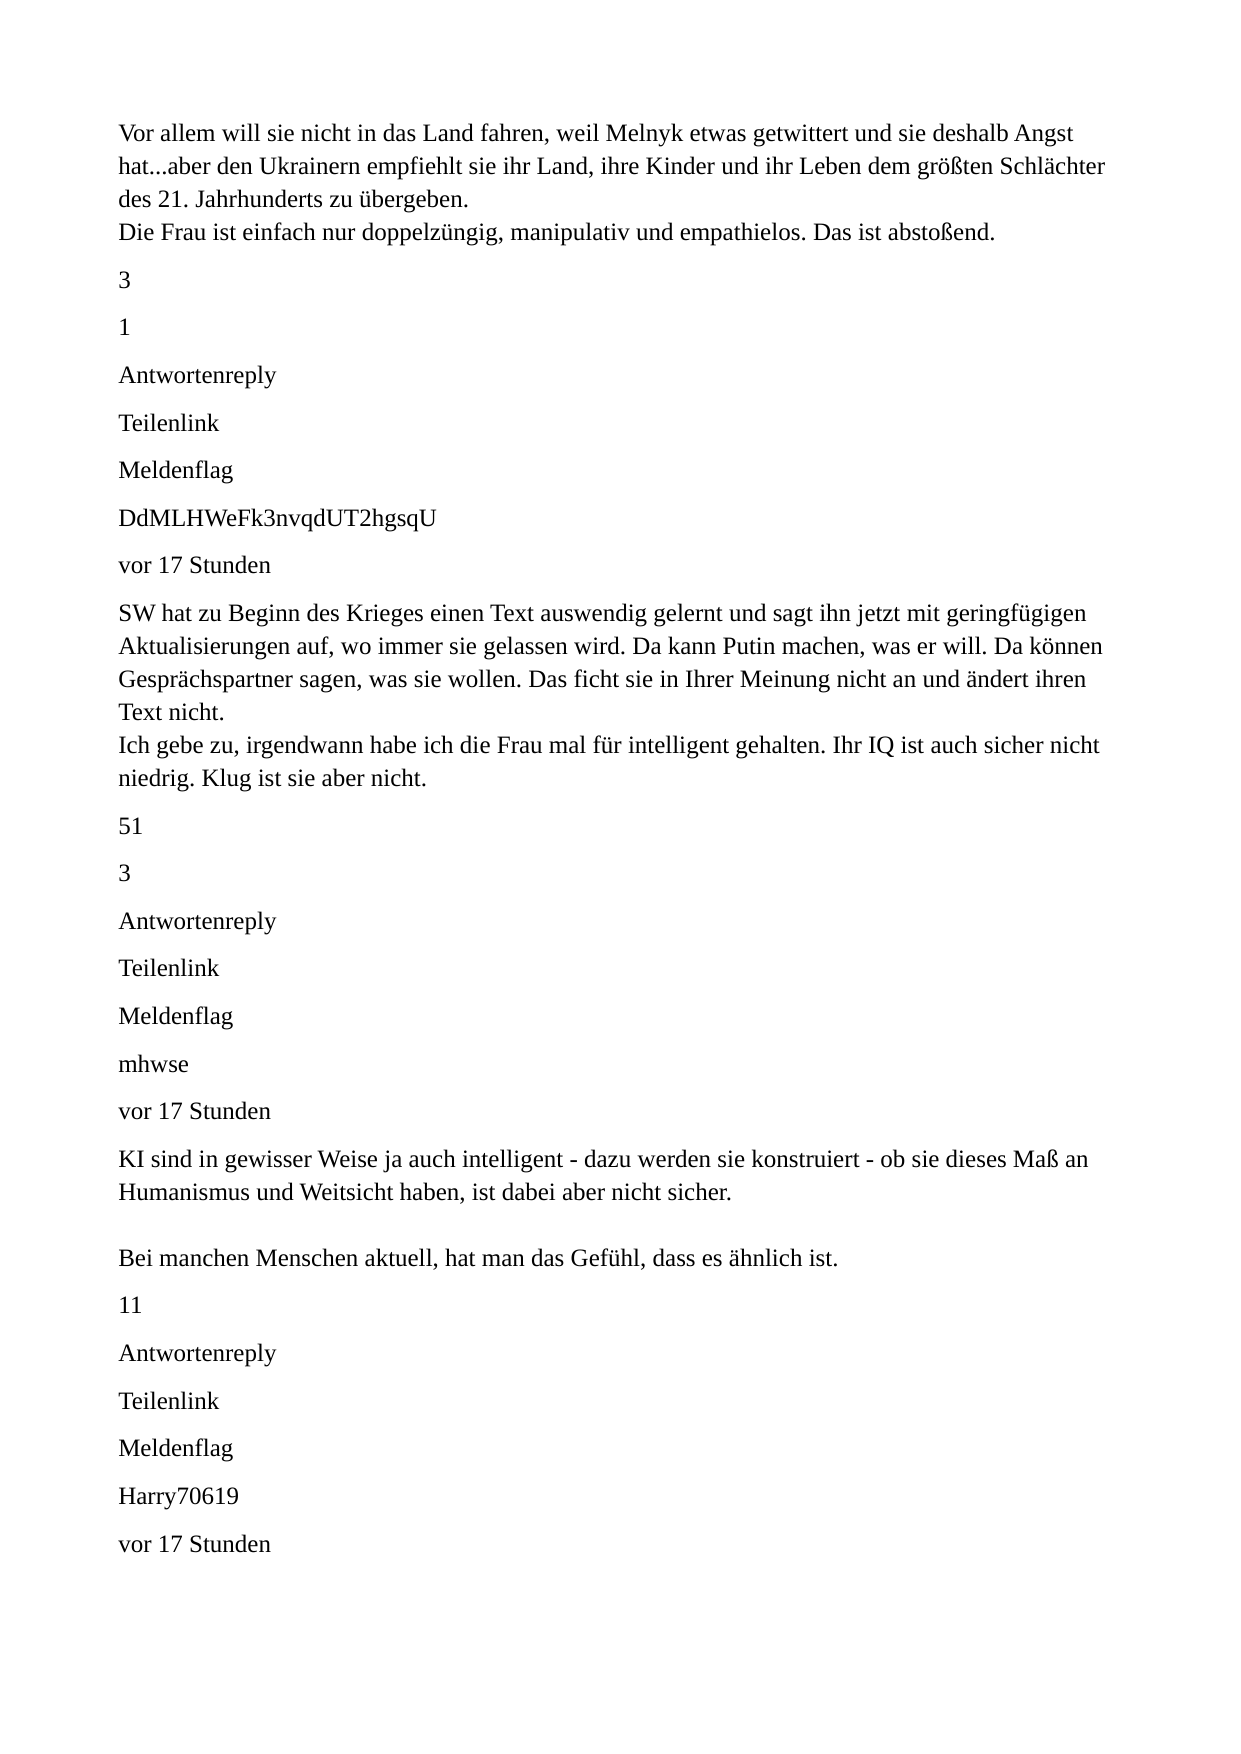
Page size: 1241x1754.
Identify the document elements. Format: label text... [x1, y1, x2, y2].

text Antwortenreply [118, 360, 1122, 389]
text 1 [118, 312, 1122, 341]
text Meldenflag [118, 455, 1122, 484]
text 3 [118, 858, 1122, 887]
text KI sind in gewisser Weise ja auch intelligent - dazu werden sie konstruiert - ob sie dieses Maß an Humanismus und Weitsicht haben, ist dabei aber nicht sicher. Bei manchen Menschen aktuell, hat man das Gefühl, dass es ähnlich ist. [118, 1144, 1122, 1272]
text mhwse [118, 1049, 1122, 1077]
text Antwortenreply [118, 1338, 1122, 1367]
text 3 [118, 265, 1122, 293]
text vor 17 Stunden [118, 1529, 1122, 1557]
text 51 [118, 811, 1122, 839]
text vor 17 Stunden [118, 1096, 1122, 1125]
text Teilenlink [118, 1386, 1122, 1414]
text Antwortenreply [118, 906, 1122, 935]
text Teilenlink [118, 408, 1122, 436]
text Teilenlink [118, 953, 1122, 982]
text DdMLHWeFk3nvqdUT2hgsqU [118, 503, 1122, 532]
text Meldenflag [118, 1001, 1122, 1030]
text SW hat zu Beginn des Krieges einen Text auswendig gelernt und sagt ihn jetzt mit geringfügigen Aktualisierungen auf, wo immer sie gelassen wird. Da kann Putin machen, was er will. Da können Gesprächspartner sagen, was sie wollen. Das ficht sie in Ihrer Meinung nicht an und ändert ihren Text nicht. Ich gebe zu, irgendwann habe ich die Frau mal für intelligent gehalten. Ihr IQ ist auch sicher nicht niedrig. Klug ist sie aber nicht. [118, 598, 1122, 792]
text 11 [118, 1291, 1122, 1319]
text Harry70619 [118, 1481, 1122, 1510]
text Meldenflag [118, 1433, 1122, 1462]
text Vor allem will sie nicht in das Land fahren, weil Melnyk etwas getwittert und sie deshalb Angst hat...aber den Ukrainern empfiehlt sie ihr Land, ihre Kinder und ihr Leben dem größten Schlächter des 21. Jahrhunderts zu übergeben. Die Frau ist einfach nur doppelzüngig, manipulativ und empathielos. Das ist abstoßend. [118, 118, 1122, 246]
text vor 17 Stunden [118, 550, 1122, 579]
